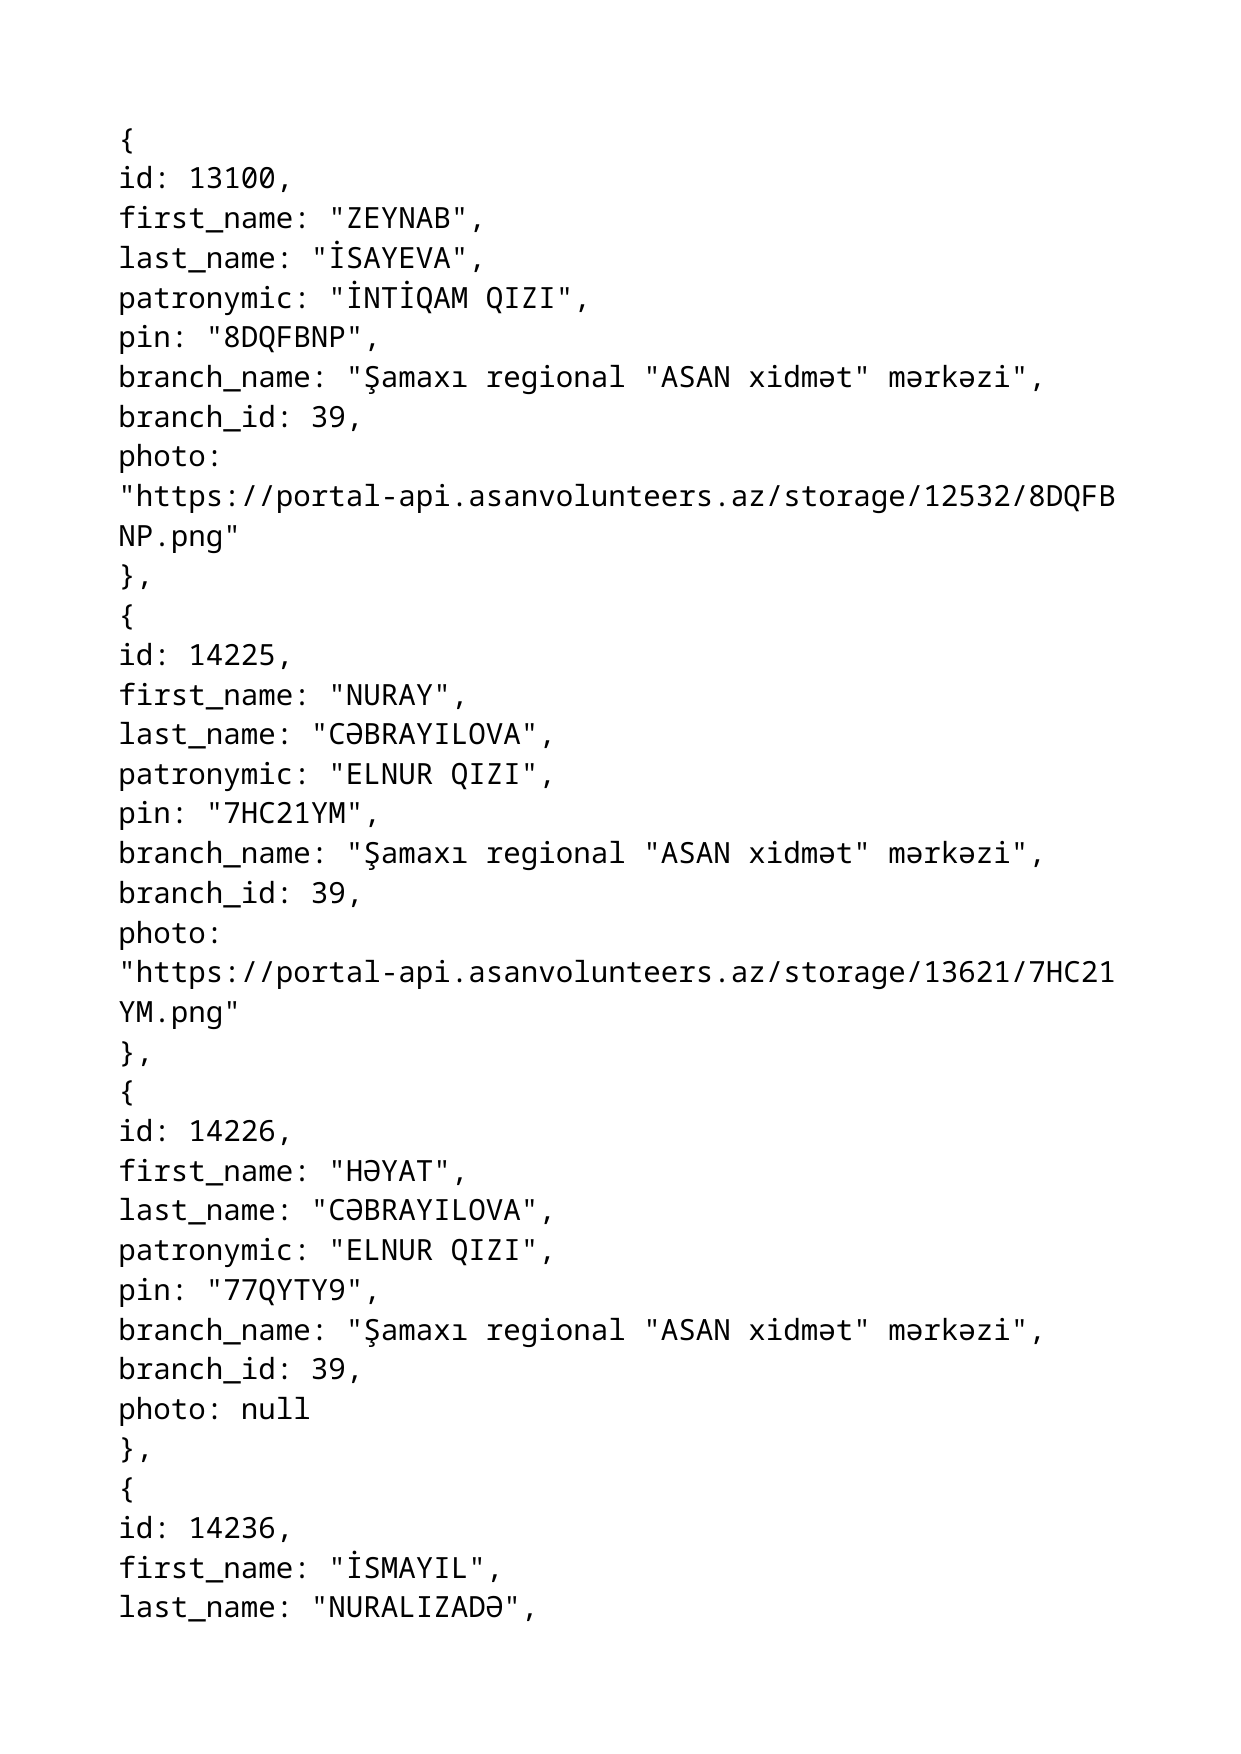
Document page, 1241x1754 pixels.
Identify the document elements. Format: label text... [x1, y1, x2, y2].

text photo: "https://portal-api.asanvolunteers.az/storage/13621/7HC21YM.png" [118, 912, 1122, 1031]
text id: 14226, [118, 1110, 1122, 1150]
text first_name: "NURAY", [118, 674, 1122, 713]
text first_name: "İSMAYIL", [118, 1547, 1122, 1587]
text { [118, 1071, 1122, 1110]
text patronymic: "ELNUR QIZI", [118, 1229, 1122, 1269]
text first_name: "ZEYNAB", [118, 197, 1122, 237]
text patronymic: "ELNUR QIZI", [118, 753, 1122, 793]
text }, [118, 1031, 1122, 1071]
text photo: "https://portal-api.asanvolunteers.az/storage/12532/8DQFBNP.png" [118, 436, 1122, 555]
text }, [118, 555, 1122, 594]
text branch_id: 39, [118, 396, 1122, 436]
text id: 14236, [118, 1507, 1122, 1547]
text last_name: "İSAYEVA", [118, 237, 1122, 277]
text branch_id: 39, [118, 872, 1122, 912]
text branch_name: "Şamaxı regional "ASAN xidmət" mərkəzi", [118, 832, 1122, 872]
text last_name: "CƏBRAYILOVA", [118, 1190, 1122, 1229]
text first_name: "HƏYAT", [118, 1150, 1122, 1190]
text id: 14225, [118, 634, 1122, 674]
text patronymic: "İNTİQAM QIZI", [118, 277, 1122, 317]
text last_name: "NURALIZADƏ", [118, 1587, 1122, 1626]
text pin: "7HC21YM", [118, 793, 1122, 832]
text pin: "77QYTY9", [118, 1269, 1122, 1309]
text pin: "8DQFBNP", [118, 317, 1122, 356]
text { [118, 594, 1122, 634]
text photo: null [118, 1388, 1122, 1428]
text last_name: "CƏBRAYILOVA", [118, 713, 1122, 753]
text { [118, 118, 1122, 158]
text branch_name: "Şamaxı regional "ASAN xidmət" mərkəzi", [118, 356, 1122, 396]
text branch_id: 39, [118, 1348, 1122, 1388]
text branch_name: "Şamaxı regional "ASAN xidmət" mərkəzi", [118, 1309, 1122, 1348]
text { [118, 1467, 1122, 1507]
text }, [118, 1428, 1122, 1467]
text id: 13100, [118, 158, 1122, 197]
